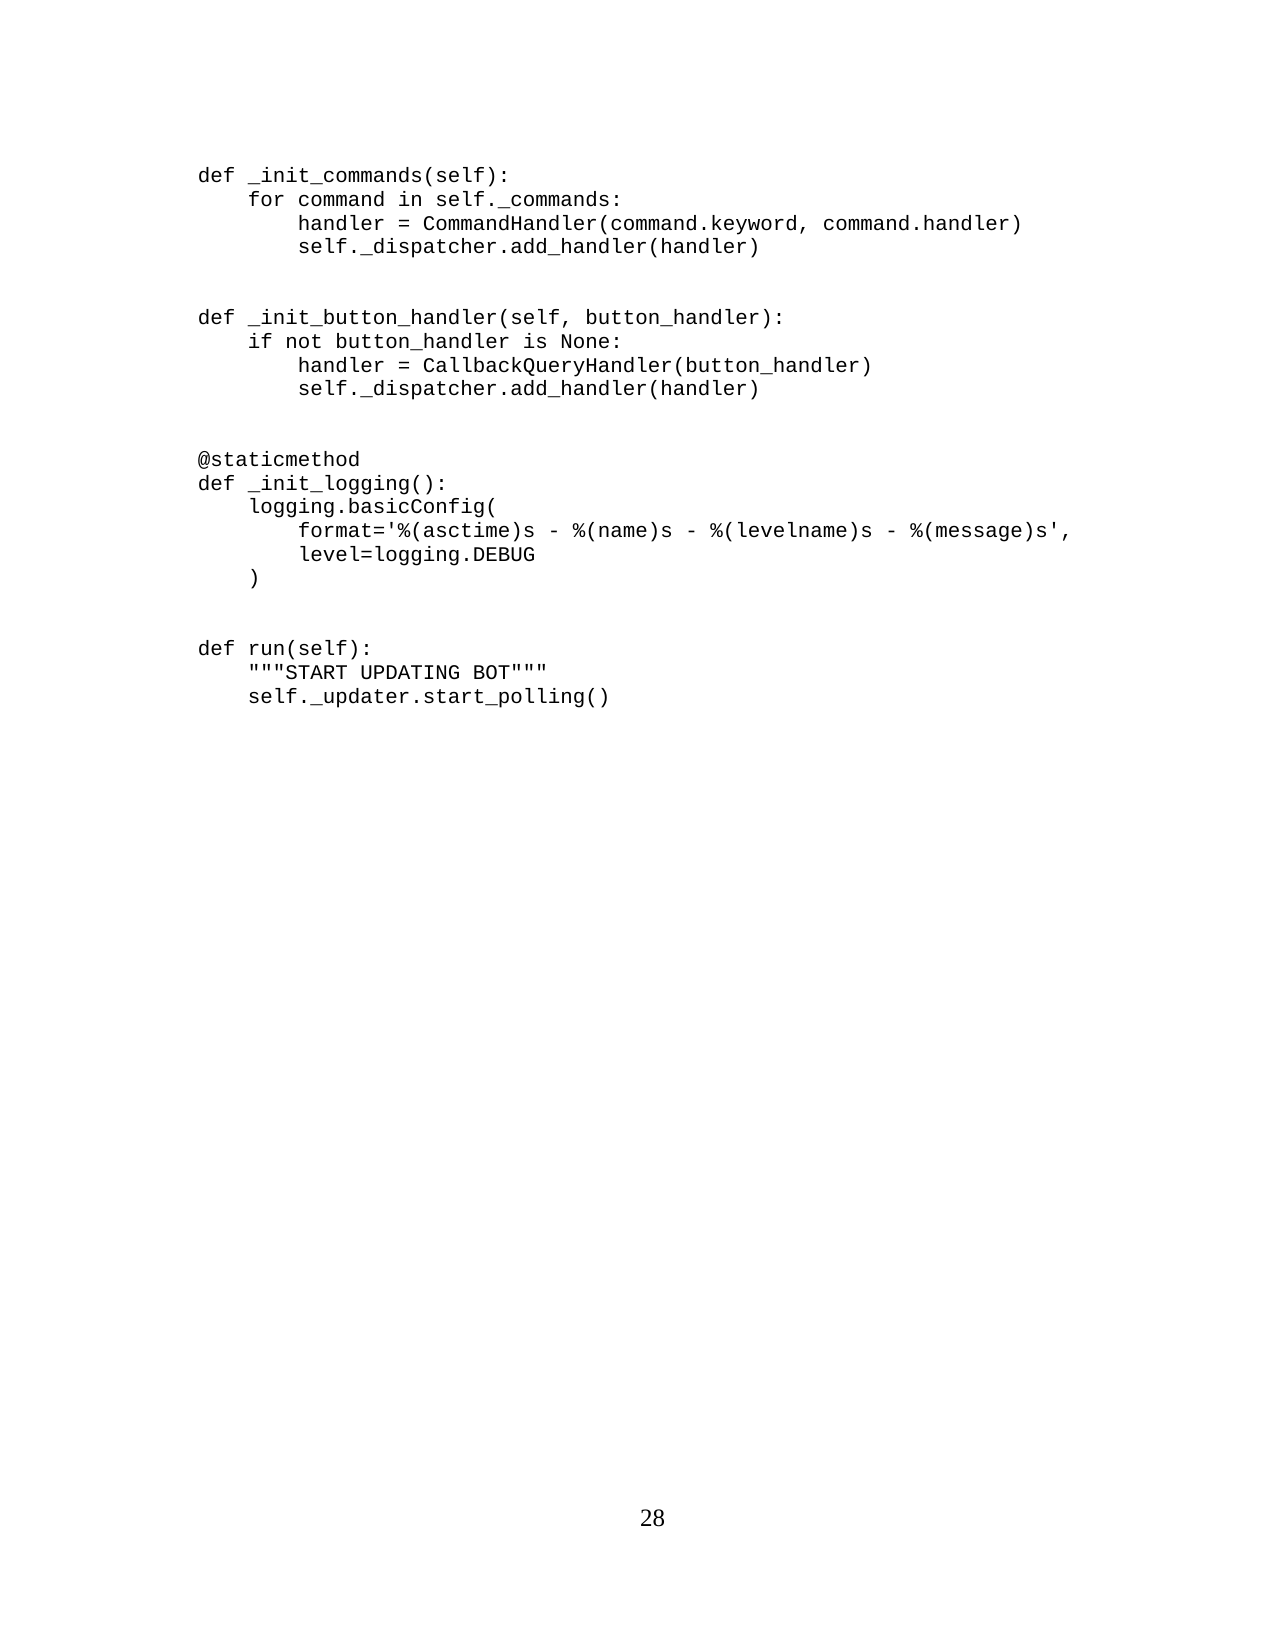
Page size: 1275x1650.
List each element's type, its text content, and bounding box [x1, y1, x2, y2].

text handler = CommandHandler(command.keyword, command.handler) [118, 213, 1157, 236]
text def _init_commands(self): [118, 165, 1157, 189]
text self._dispatcher.add_handler(handler) [118, 378, 1157, 402]
text if not button_handler is None: [118, 331, 1157, 354]
text for command in self._commands: [118, 189, 1157, 213]
text logging.basicConfig( [118, 496, 1157, 520]
text self._dispatcher.add_handler(handler) [118, 236, 1157, 260]
text format='%(asctime)s - %(name)s - %(levelname)s - %(message)s', [118, 520, 1157, 544]
text handler = CallbackQueryHandler(button_handler) [118, 354, 1157, 378]
text def run(self): [118, 638, 1157, 662]
text def _init_button_handler(self, button_handler): [118, 307, 1157, 331]
text """START UPDATING BOT""" [118, 662, 1157, 686]
text level=logging.DEBUG [118, 544, 1157, 567]
text self._updater.start_polling() [118, 686, 1157, 709]
text def _init_logging(): [118, 473, 1157, 496]
text @staticmethod [118, 449, 1157, 473]
text ) [118, 567, 1157, 591]
